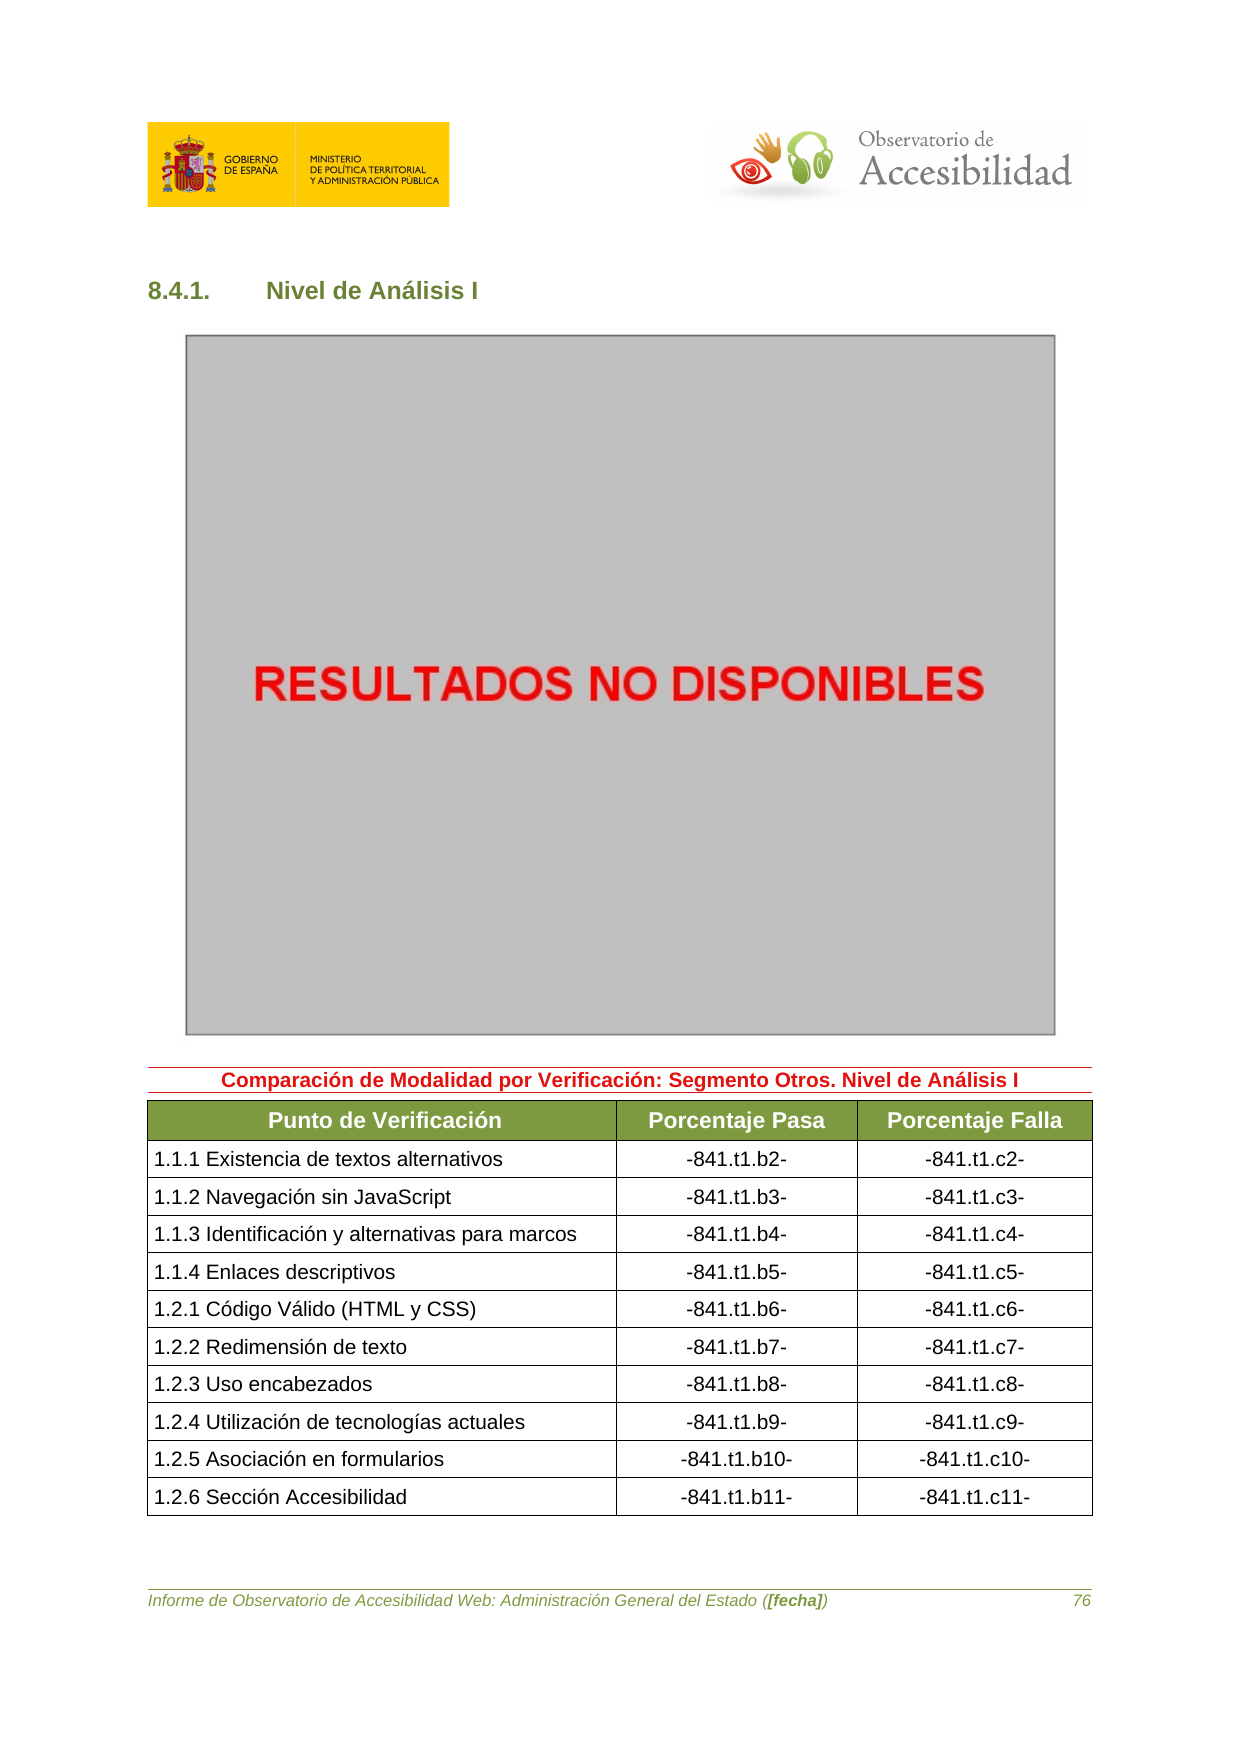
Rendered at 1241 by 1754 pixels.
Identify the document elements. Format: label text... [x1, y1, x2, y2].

table_cell 1.2.5 Asociación en formularios [148, 1441, 616, 1477]
table_cell -841.t1.b11- [617, 1478, 857, 1515]
table_cell -841.t1.b7- [617, 1328, 857, 1365]
text Comparación de Modalidad por Verificación: Segmento Otros. Nivel de Análisis I [148, 1068, 1092, 1092]
table_cell 1.2.3 Uso encabezados [148, 1366, 616, 1402]
table_cell 1.1.1 Existencia de textos alternativos [148, 1141, 616, 1177]
table_cell -841.t1.c2- [858, 1141, 1092, 1177]
table_cell 1.2.6 Sección Accesibilidad [148, 1478, 616, 1515]
table_header Porcentaje Pasa [617, 1101, 857, 1140]
table_cell -841.t1.c8- [858, 1366, 1092, 1402]
table_cell -841.t1.b9- [617, 1403, 857, 1440]
table_cell 1.2.4 Utilización de tecnologías actuales [148, 1403, 616, 1440]
table_cell -841.t1.b6- [617, 1291, 857, 1327]
table_cell -841.t1.c3- [858, 1178, 1092, 1215]
table_cell -841.t1.b10- [617, 1441, 857, 1477]
table_cell 1.2.2 Redimensión de texto [148, 1328, 616, 1365]
table_cell 1.1.2 Navegación sin JavaScript [148, 1178, 616, 1215]
table_cell -841.t1.b3- [617, 1178, 857, 1215]
table_cell -841.t1.b8- [617, 1366, 857, 1402]
table_cell -841.t1.b5- [617, 1253, 857, 1290]
table_cell -841.t1.b2- [617, 1141, 857, 1177]
table_cell -841.t1.c11- [858, 1478, 1092, 1515]
table_cell -841.t1.c4- [858, 1216, 1092, 1252]
table_cell 1.2.1 Código Válido (HTML y CSS) [148, 1291, 616, 1327]
table_cell -841.t1.c9- [858, 1403, 1092, 1440]
table_header Punto de Verificación [148, 1101, 616, 1140]
table_cell -841.t1.c10- [858, 1441, 1092, 1477]
table_header Porcentaje Falla [858, 1101, 1092, 1140]
table_cell 1.1.3 Identificación y alternativas para marcos [148, 1216, 616, 1252]
table_cell 1.1.4 Enlaces descriptivos [148, 1253, 616, 1290]
table_cell -841.t1.b4- [617, 1216, 857, 1252]
list Nivel de Análisis I [148, 276, 1092, 304]
table_cell -841.t1.c6- [858, 1291, 1092, 1327]
table_cell -841.t1.c5- [858, 1253, 1092, 1290]
table_cell -841.t1.c7- [858, 1328, 1092, 1365]
